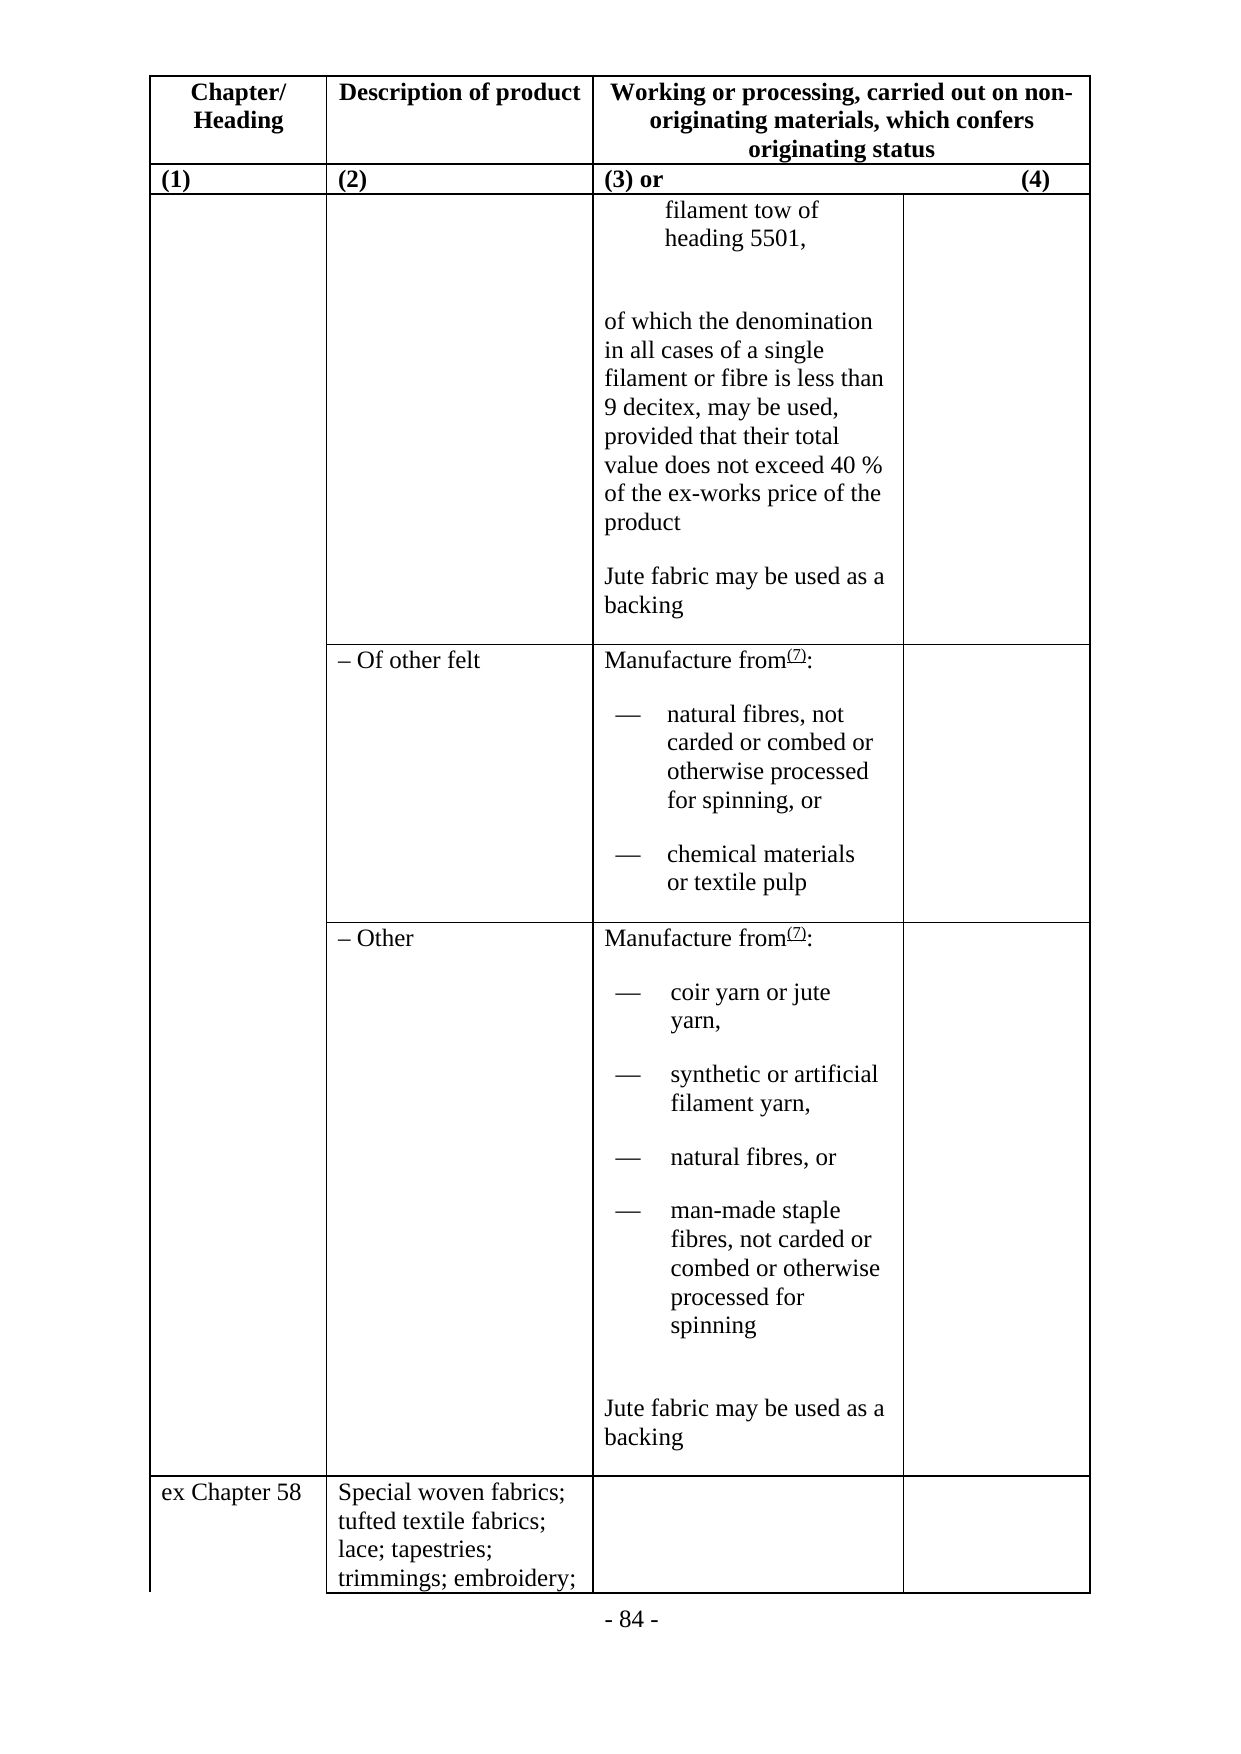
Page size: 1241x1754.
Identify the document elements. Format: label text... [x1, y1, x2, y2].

table_cell [904, 195, 1089, 643]
table_cell man-made staple fibres, not carded or combed or otherwise processed for spinning [659, 1195, 892, 1364]
table_cell of which the denomination in all cases of a single filament or fibre is less than 9 decitex, may be used, provided that their total value does not exceed 40 % of the ex-works price of the product Jute fabric may be used as a backing [594, 195, 903, 643]
table_cell [151, 644, 326, 921]
table_header — [604, 699, 656, 839]
table_cell Special woven fabrics; tufted textile fabrics; lace; tapestries; trimmings; embroidery; [327, 1477, 592, 1592]
table_header — [604, 977, 659, 1059]
table_cell synthetic or artificial filament yarn, [659, 1059, 892, 1142]
table_cell chemical materials or textile pulp [656, 839, 892, 921]
table_cell – Of other felt [327, 645, 592, 921]
table_cell natural fibres, or [659, 1142, 892, 1195]
table_cell Manufacture from(7): [594, 645, 903, 921]
table_cell [594, 1477, 903, 1592]
table_header coir yarn or jute yarn, [659, 977, 892, 1059]
table_cell [904, 923, 1089, 1475]
table_header Working or processing, carried out on non-originating materials, which confers originating status [594, 77, 1089, 163]
table_cell filament tow of heading 5501, [653, 195, 892, 277]
table_cell (3) or (4) [594, 165, 1089, 193]
table_cell (2) [327, 165, 592, 193]
table_cell — [604, 839, 656, 921]
table_cell ex Chapter 58 [151, 1477, 326, 1592]
table_cell [151, 195, 326, 643]
table_cell — [604, 1142, 659, 1195]
table_cell (1) [151, 165, 326, 193]
table_header Description of product [327, 77, 592, 163]
table_cell Manufacture from(7): Jute fabric may be used as a backing [594, 923, 903, 1475]
table_cell [327, 195, 592, 643]
table_header Chapter/Heading [151, 77, 326, 163]
table_cell — [604, 1195, 659, 1364]
table_header natural fibres, not carded or combed or otherwise processed for spinning, or [656, 699, 892, 839]
table_cell [904, 1477, 1089, 1592]
table_cell [604, 195, 653, 277]
table_cell – Other [327, 923, 592, 1475]
table_cell — [604, 1059, 659, 1142]
table_cell [904, 645, 1089, 921]
table_cell [151, 921, 326, 1475]
